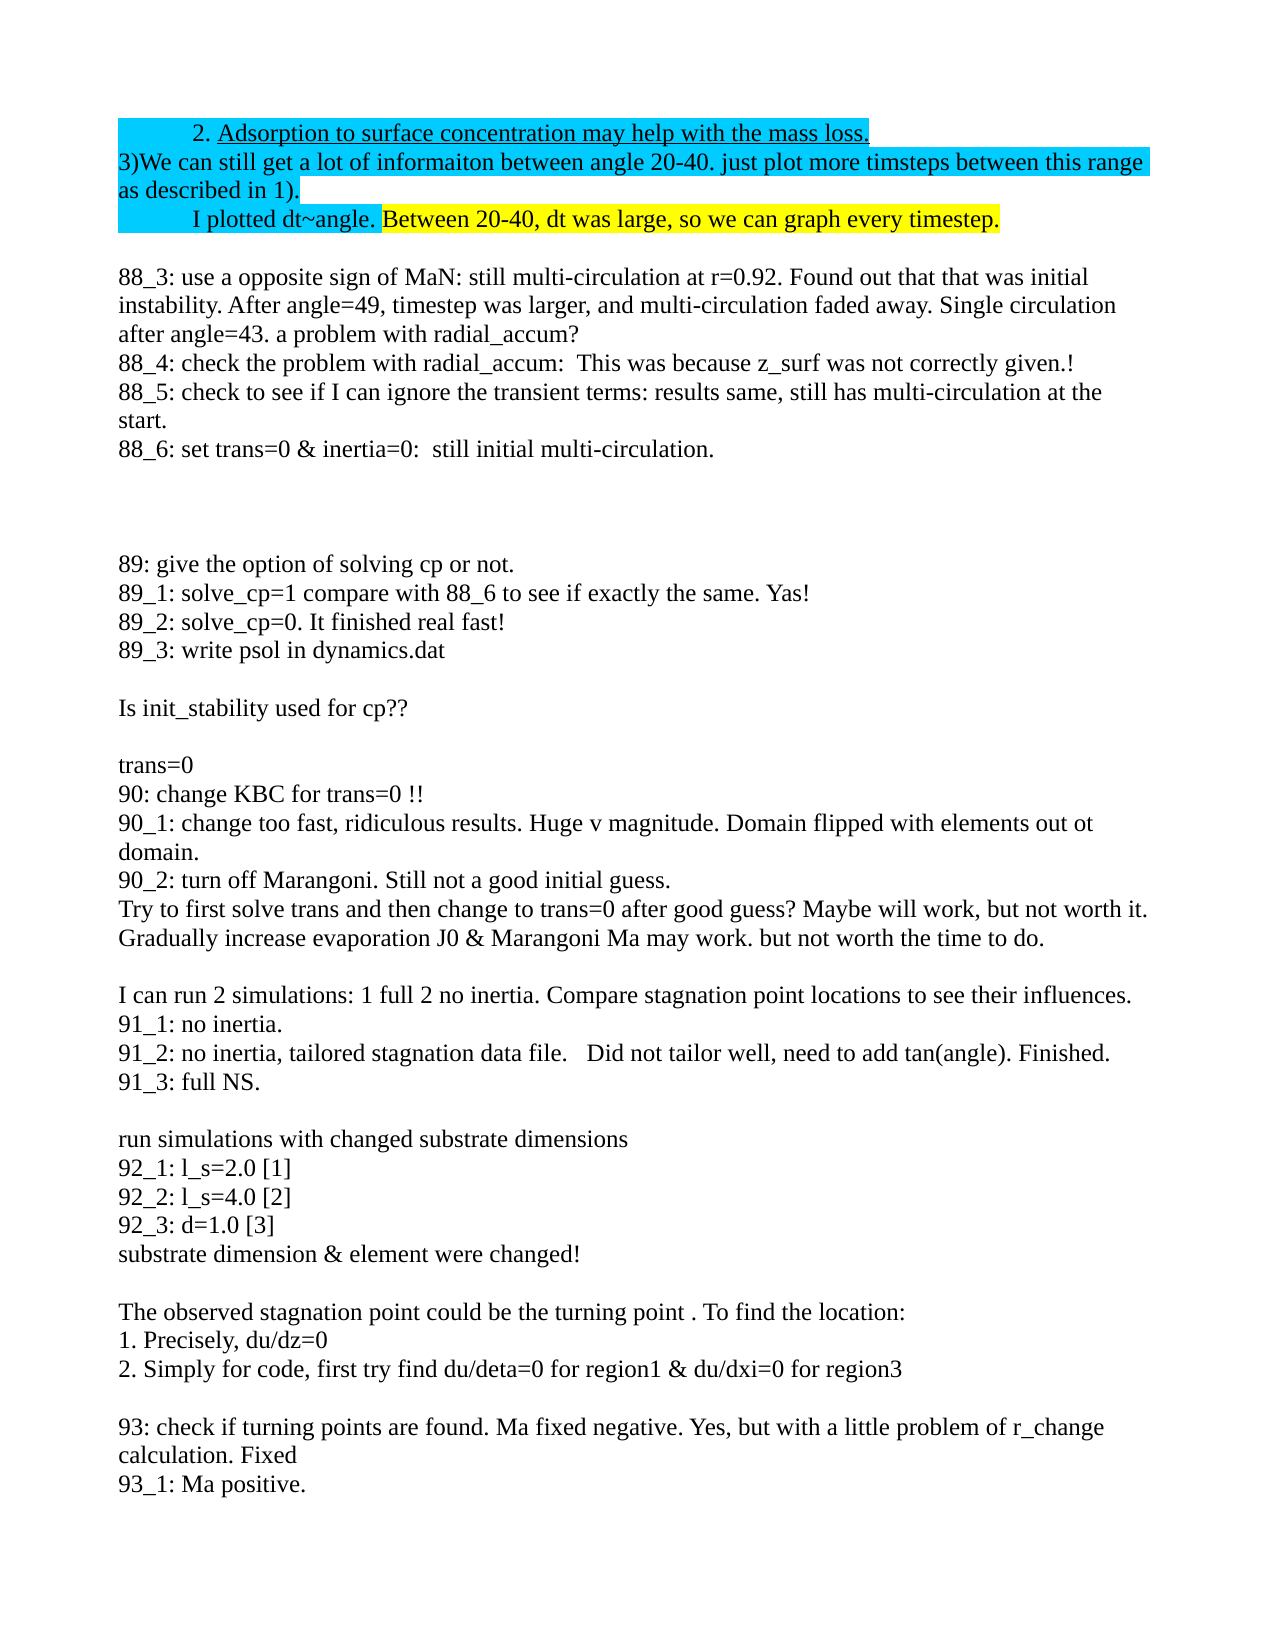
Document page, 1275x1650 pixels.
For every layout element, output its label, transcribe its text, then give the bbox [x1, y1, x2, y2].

text Is init_stability used for cp?? [118, 693, 1157, 722]
text 93_1: Ma positive. [118, 1469, 1157, 1498]
text run simulations with changed substrate dimensions [118, 1124, 1157, 1153]
text 89_1: solve_cp=1 compare with 88_6 to see if exactly the same. Yas! [118, 578, 1157, 607]
text 89: give the option of solving cp or not. [118, 549, 1157, 578]
text 89_2: solve_cp=0. It finished real fast! [118, 607, 1157, 636]
text 90_1: change too fast, ridiculous results. Huge v magnitude. Domain flipped with elements out ot domain. [118, 808, 1157, 866]
text 2. Adsorption to surface concentration may help with the mass loss. [118, 118, 1157, 147]
text 91_1: no inertia. [118, 1009, 1157, 1038]
text Gradually increase evaporation J0 & Marangoni Ma may work. but not worth the time to do. [118, 923, 1157, 952]
text 88_4: check the problem with radial_accum: This was because z_surf was not correctly given.! [118, 348, 1157, 377]
text 88_6: set trans=0 & inertia=0: still initial multi-circulation. [118, 434, 1157, 463]
text 90: change KBC for trans=0 !! [118, 779, 1157, 808]
text I plotted dt~angle. Between 20-40, dt was large, so we can graph every timestep. [118, 204, 1157, 233]
text substrate dimension & element were changed! [118, 1239, 1157, 1268]
text trans=0 [118, 751, 1157, 779]
text The observed stagnation point could be the turning point . To find the location: [118, 1297, 1157, 1326]
text 1. Precisely, du/dz=0 [118, 1326, 1157, 1354]
text 3)We can still get a lot of informaiton between angle 20-40. just plot more timsteps between this range as described in 1). [118, 147, 1157, 204]
text 91_2: no inertia, tailored stagnation data file. Did not tailor well, need to add tan(angle). Finished. [118, 1038, 1157, 1067]
text Try to first solve trans and then change to trans=0 after good guess? Maybe will work, but not worth it. [118, 894, 1157, 923]
text 88_5: check to see if I can ignore the transient terms: results same, still has multi-circulation at the start. [118, 377, 1157, 434]
text 91_3: full NS. [118, 1067, 1157, 1096]
text 89_3: write psol in dynamics.dat [118, 636, 1157, 664]
text 93: check if turning points are found. Ma fixed negative. Yes, but with a little problem of r_change calculation. Fixed [118, 1412, 1157, 1469]
text 90_2: turn off Marangoni. Still not a good initial guess. [118, 866, 1157, 894]
text 92_1: l_s=2.0 [1] [118, 1153, 1157, 1182]
text 92_2: l_s=4.0 [2] [118, 1182, 1157, 1211]
text 92_3: d=1.0 [3] [118, 1211, 1157, 1239]
text 88_3: use a opposite sign of MaN: still multi-circulation at r=0.92. Found out that that was initial instability. After angle=49, timestep was larger, and multi-circulation faded away. Single circulation after angle=43. a problem with radial_accum? [118, 262, 1157, 348]
text 2. Simply for code, first try find du/deta=0 for region1 & du/dxi=0 for region3 [118, 1354, 1157, 1383]
text I can run 2 simulations: 1 full 2 no inertia. Compare stagnation point locations to see their influences. [118, 981, 1157, 1009]
